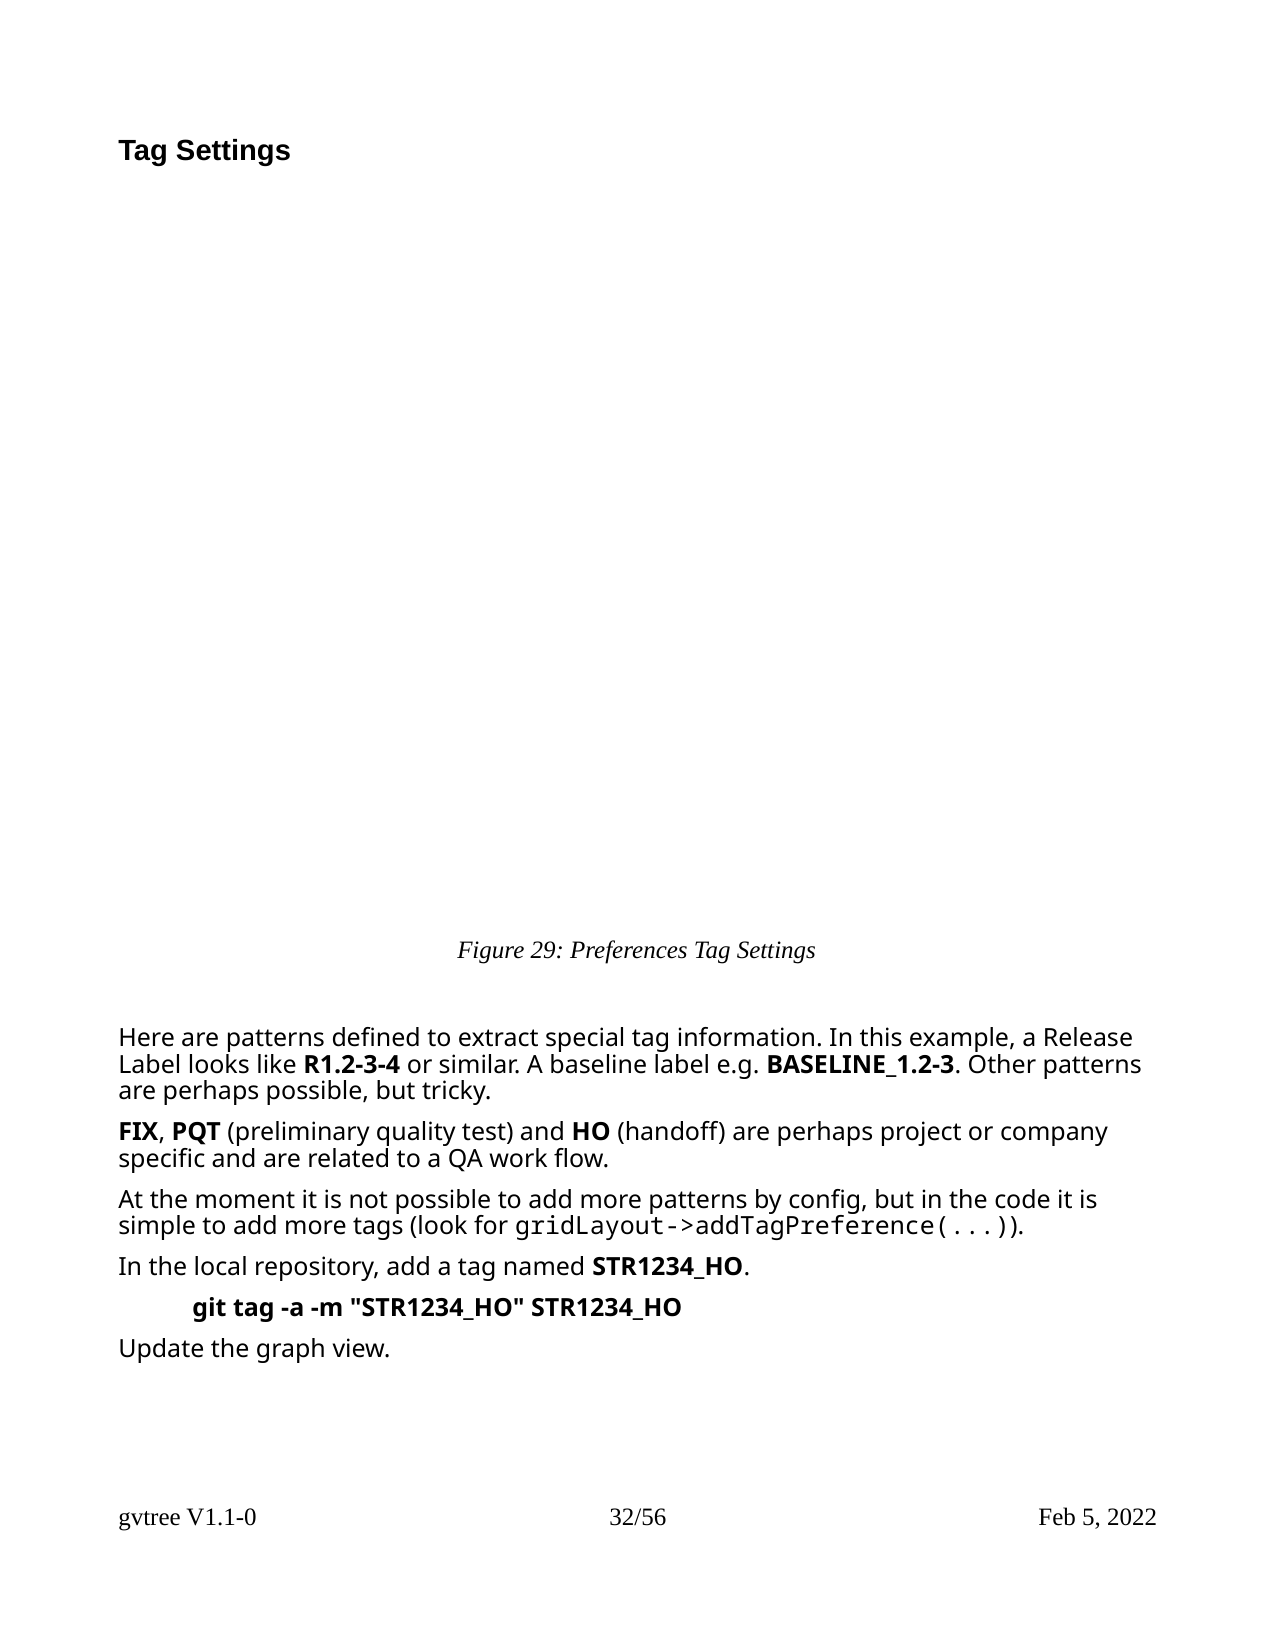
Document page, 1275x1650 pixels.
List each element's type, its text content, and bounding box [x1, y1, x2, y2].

text FIX, PQT (preliminary quality test) and HO (handoff) are perhaps project or company specific and are related to a QA work flow. [118, 1119, 1157, 1172]
text Here are patterns defined to extract special tag information. In this example, a Release Label looks like R1.2-3-4 or similar. A baseline label e.g. BASELINE_1.2-3. Other patterns are perhaps possible, but tricky. [118, 1026, 1157, 1105]
text Update the graph view. [118, 1337, 1157, 1363]
text Figure 29: Preferences Tag Settings [118, 191, 1157, 963]
subtitle Tag Settings [118, 133, 1157, 166]
text At the moment it is not possible to add more patterns by config, but in the code it is simple to add more tags (look for gridLayout->addTagPreference(...)). [118, 1187, 1157, 1240]
text In the local repository, add a tag named STR1234_HO. [118, 1254, 1157, 1281]
text git tag -a -m "STR1234_HO" STR1234_HO [118, 1296, 1157, 1322]
